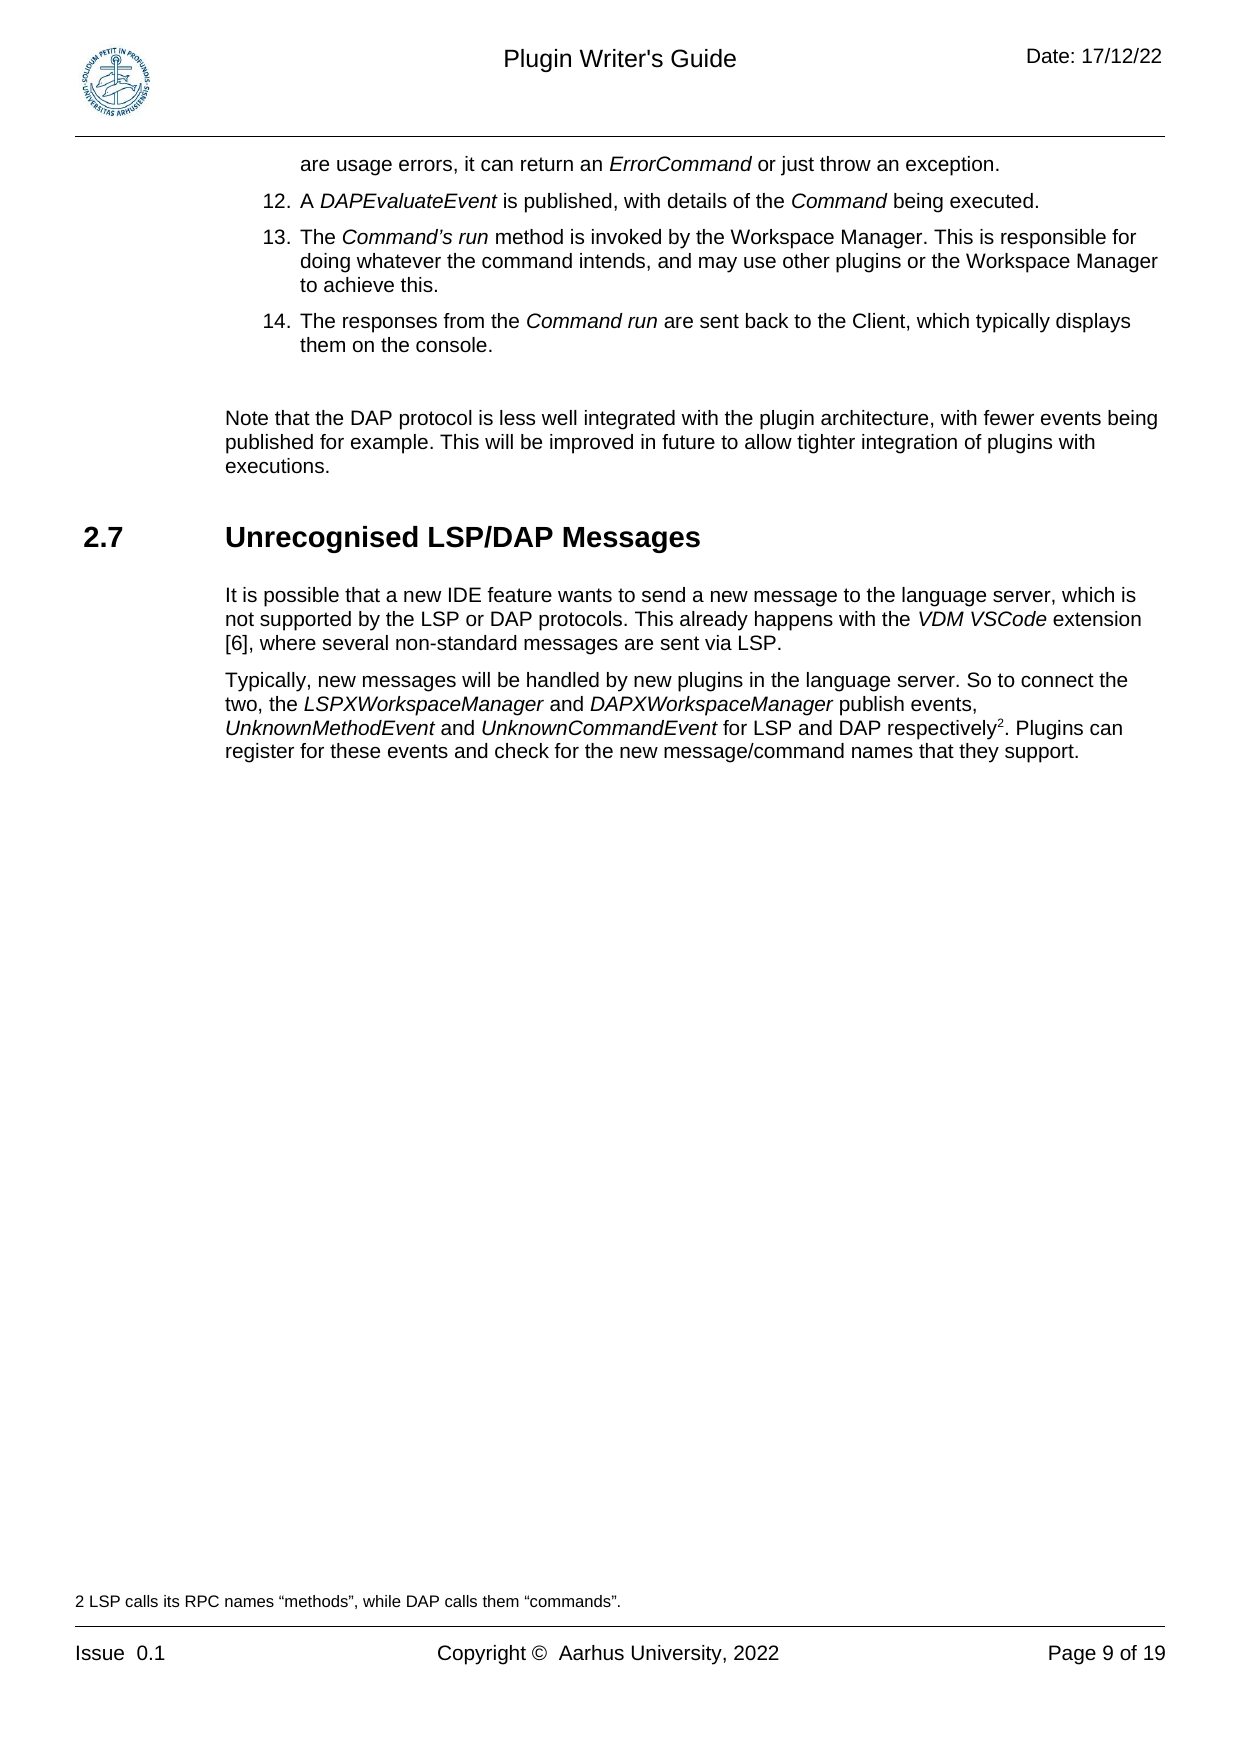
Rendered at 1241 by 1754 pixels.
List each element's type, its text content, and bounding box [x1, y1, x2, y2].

list are usage errors, it can return an ErrorCommand or just throw an exception. [262, 152, 1165, 176]
picture [78, 44, 153, 120]
text LSP calls its RPC names “methods”, while DAP calls them “commands”. [75, 1592, 1165, 1611]
text Typically, new messages will be handled by new plugins in the language server. So to connect the two, the LSPXWorkspaceManager and DAPXWorkspaceManager publish events, UnknownMethodEvent and UnknownCommandEvent for LSP and DAP respectively. Plugins can register for these events and check for the new message/command names that they support. [225, 668, 1165, 764]
text It is possible that a new IDE feature wants to send a new message to the language server, which is not supported by the LSP or DAP protocols. This already happens with the VDM VSCode extension [6], where several non-standard messages are sent via LSP. [225, 583, 1165, 655]
subtitle Unrecognised LSP/DAP Messages [75, 521, 1165, 553]
list A DAPEvaluateEvent is published, with details of the Command being executed. [262, 189, 1165, 213]
list The responses from the Command run are sent back to the Client, which typically displays them on the console. [262, 310, 1165, 358]
text Note that the DAP protocol is less well integrated with the plugin architecture, with fewer events being published for example. This will be improved in future to allow tighter integration of plugins with executions. [225, 407, 1165, 478]
list The Command’s run method is invoked by the Workspace Manager. This is responsible for doing whatever the command intends, and may use other plugins or the Workspace Manager to achieve this. [262, 225, 1165, 297]
